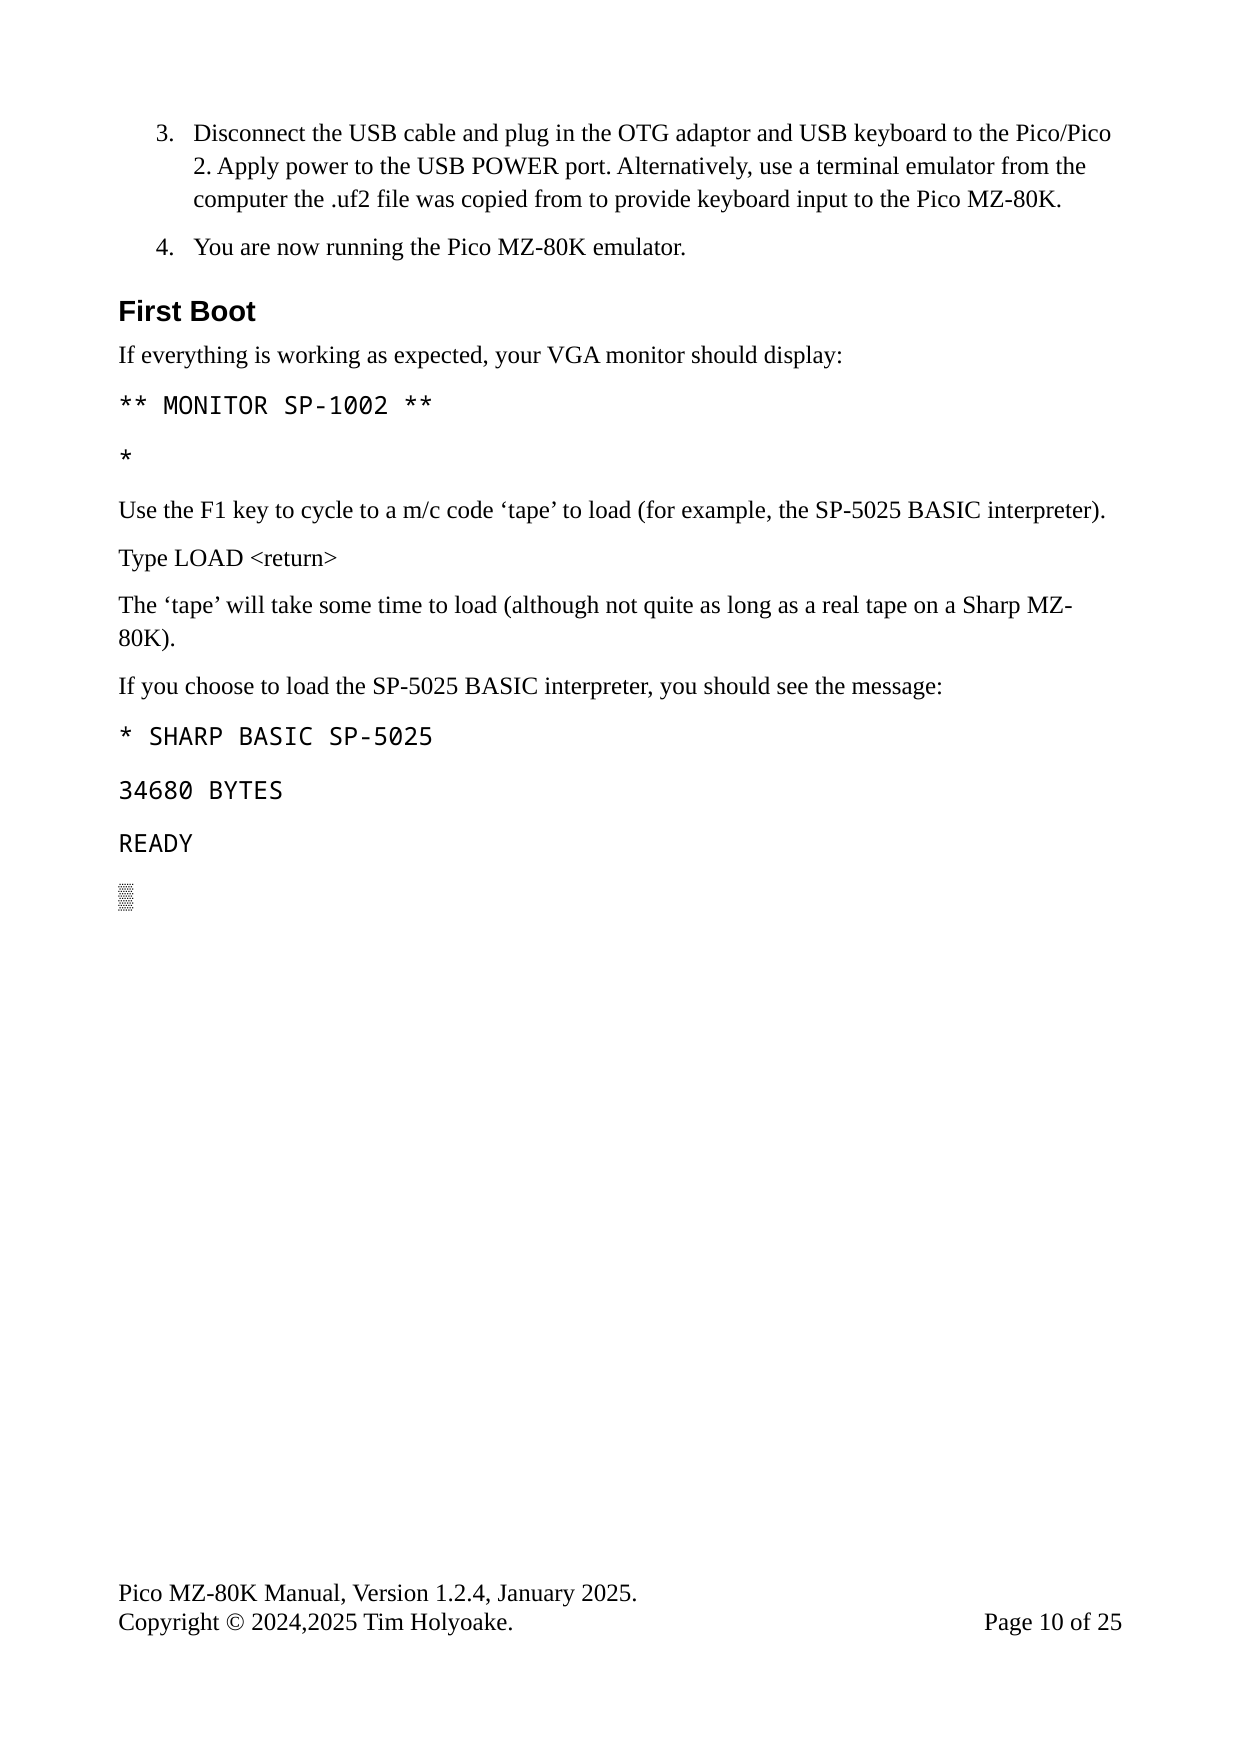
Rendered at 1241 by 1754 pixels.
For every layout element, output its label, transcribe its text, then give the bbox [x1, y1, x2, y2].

text 34680 BYTES [118, 772, 1122, 806]
text Type LOAD <return> [118, 543, 1122, 571]
text ** MONITOR SP-1002 ** [118, 388, 1122, 422]
text * [118, 441, 1122, 475]
text If everything is working as expected, your VGA monitor should display: [118, 340, 1122, 369]
text * SHARP BASIC SP-5025 [118, 718, 1122, 753]
text The ‘tape’ will take some time to load (although not quite as long as a real tape on a Sharp MZ-80K). [118, 590, 1122, 652]
list You are now running the Pico MZ-80K emulator. [156, 232, 1122, 261]
text If you choose to load the SP-5025 BASIC interpreter, you should see the message: [118, 671, 1122, 700]
text READY [118, 826, 1122, 860]
text Use the F1 key to cycle to a m/c code ‘tape’ to load (for example, the SP-5025 BASIC interpreter). [118, 495, 1122, 524]
list Disconnect the USB cable and plug in the OTG adaptor and USB keyboard to the Pico/Pico 2. Apply power to the USB POWER port. Alternatively, use a terminal emulator from the computer the .uf2 file was copied from to provide keyboard input to the Pico MZ-80K. [156, 118, 1122, 213]
subtitle First Boot [118, 294, 1122, 327]
text ▒ [118, 880, 1122, 914]
